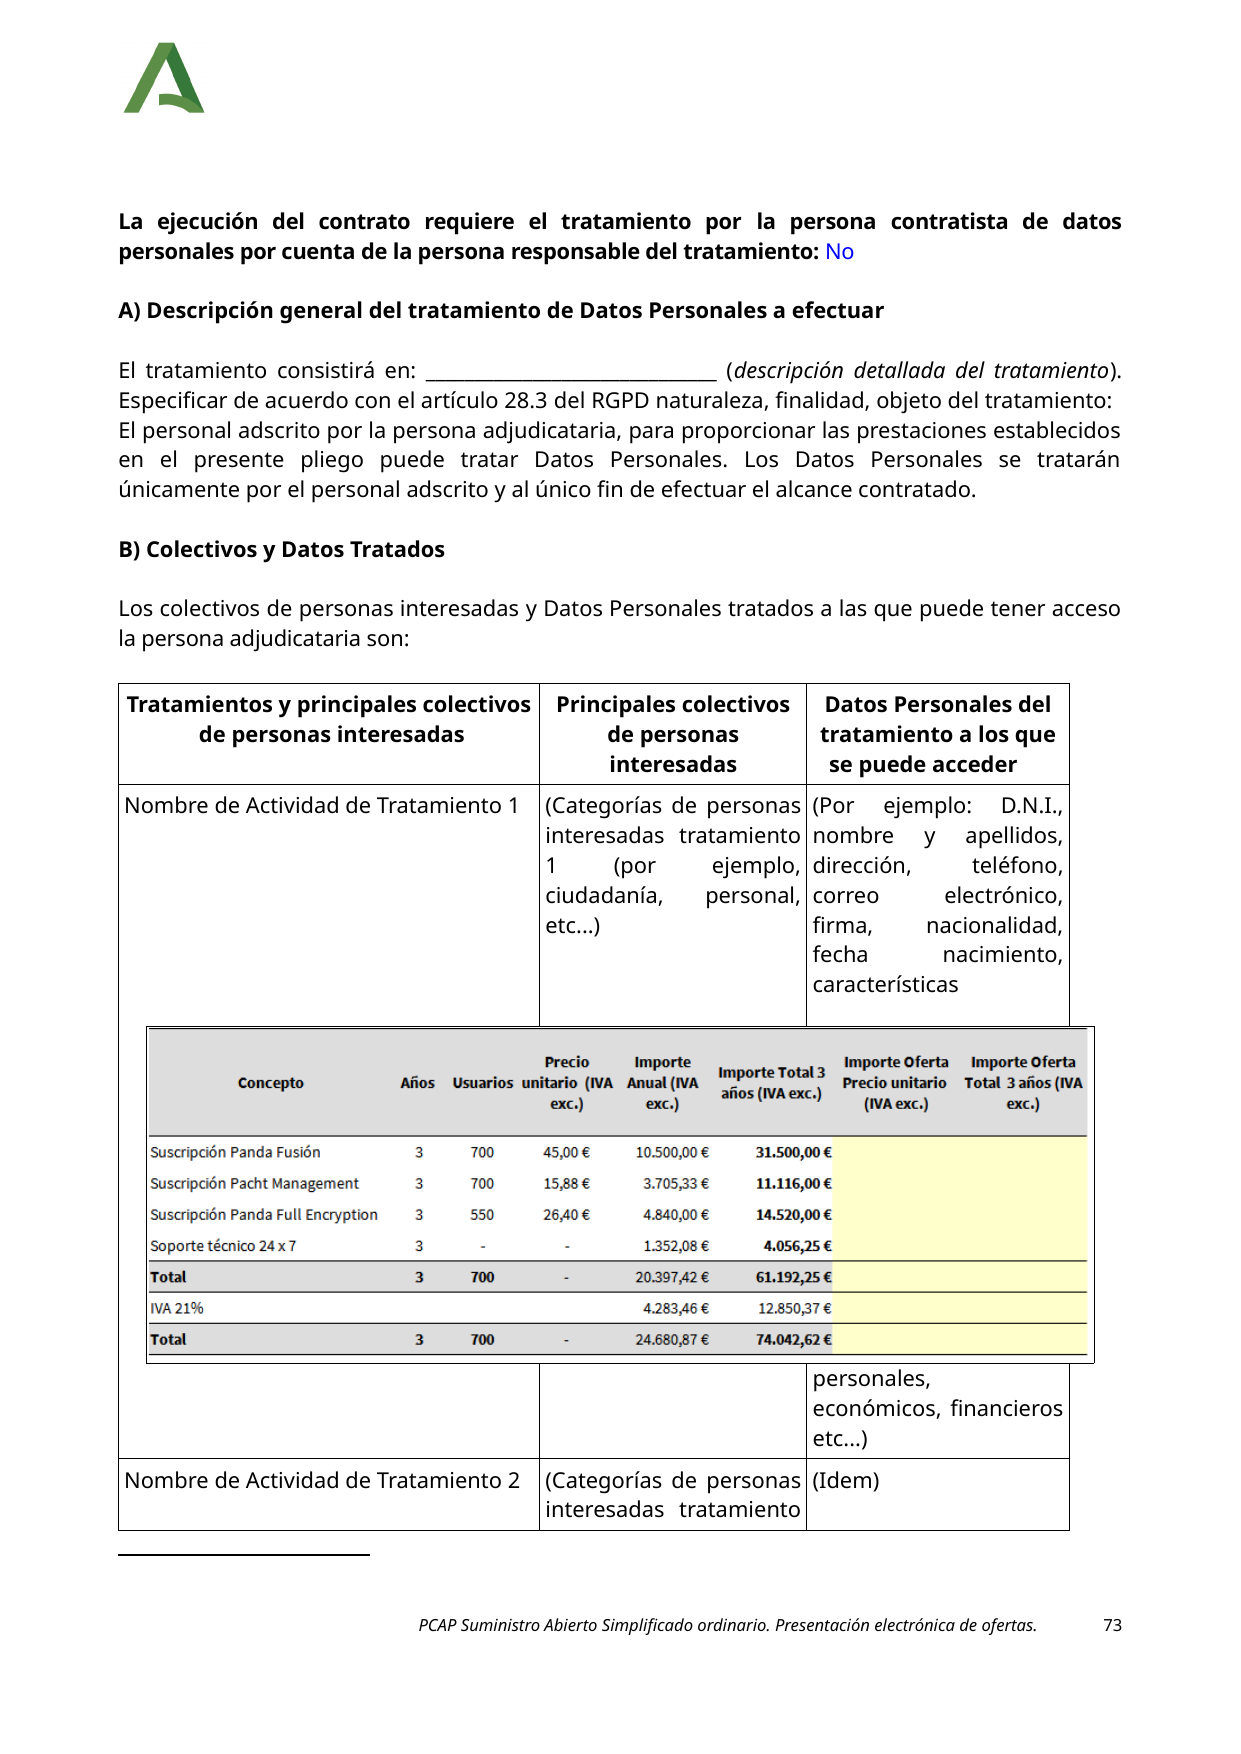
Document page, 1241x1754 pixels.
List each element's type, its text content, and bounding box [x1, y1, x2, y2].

table_header Datos Personales del tratamiento a los que se puede acceder [807, 684, 1069, 784]
text El personal adscrito por la persona adjudicataria, para proporcionar las prestaciones establecidos en el presente pliego puede tratar Datos Personales. Los Datos Personales se tratarán únicamente por el personal adscrito y al único fin de efectuar el alcance contratado. [118, 415, 1122, 504]
table_header Principales colectivos de personas interesadas [540, 684, 806, 784]
text La ejecución del contrato requiere el tratamiento por la persona contratista de datos personales por cuenta de la persona responsable del tratamiento: No [118, 206, 1122, 266]
table_cell Nombre de Actividad de Tratamiento 1 [119, 785, 539, 1458]
text El tratamiento consistirá en: ______________________________ (descripción detallada del tratamiento). Especificar de acuerdo con el artículo 28.3 del RGPD naturaleza, finalidad, objeto del tratamiento: [118, 355, 1122, 415]
table_cell (Categorías de personas interesadas tratamiento [540, 1459, 806, 1530]
picture [119, 38, 209, 117]
table_cell (Categorías de personas interesadas tratamiento 1 (por ejemplo, ciudadanía, personal, etc...) [540, 785, 806, 1026]
text A) Descripción general del tratamiento de Datos Personales a efectuar [118, 296, 1122, 325]
table_cell personales, económicos, financieros etc...) [807, 1364, 1069, 1458]
table_cell (Por ejemplo: D.N.I., nombre y apellidos, dirección, teléfono, correo electrónico, firma, nacionalidad, fecha nacimiento, características [807, 785, 1069, 1026]
table_header Tratamientos y principales colectivos de personas interesadas [119, 684, 539, 784]
table_cell Nombre de Actividad de Tratamiento 2 [119, 1459, 539, 1530]
table_cell [540, 1364, 806, 1458]
text B) Colectivos y Datos Tratados [118, 534, 1122, 564]
table_cell (Idem) [807, 1459, 1069, 1530]
picture [148, 1028, 1092, 1361]
text Los colectivos de personas interesadas y Datos Personales tratados a las que puede tener acceso la persona adjudicataria son: [118, 593, 1122, 653]
